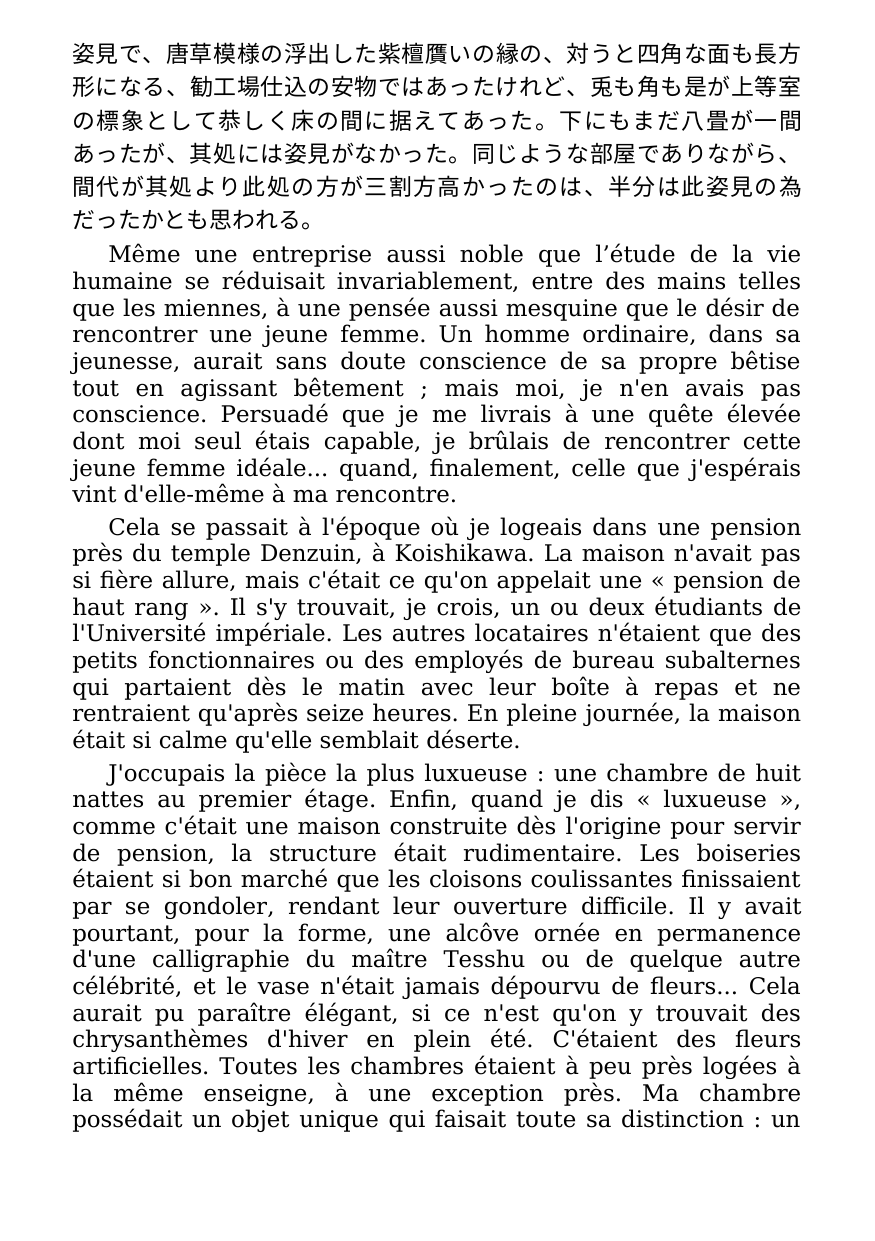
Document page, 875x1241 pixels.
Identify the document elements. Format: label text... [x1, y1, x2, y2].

text Même une entreprise aussi noble que l’étude de la vie humaine se réduisait invariablement, entre des mains telles que les miennes, à une pensée aussi mesquine que le désir de rencontrer une jeune femme. Un homme ordinaire, dans sa jeunesse, aurait sans doute conscience de sa propre bêtise tout en agissant bêtement ; mais moi, je n'en avais pas conscience. Persuadé que je me livrais à une quête élevée dont moi seul étais capable, je brûlais de rencontrer cette jeune femme idéale... quand, finalement, celle que j'espérais vint d'elle-même à ma rencontre. [72, 241, 802, 508]
text 姿見で、唐草模様の浮出した紫檀贋いの縁の、対うと四角な面も長方形になる、勧工場仕込の安物ではあったけれど、兎も角も是が上等室の標象として恭しく床の間に据えてあった。下にもまだ八畳が一間あったが、其処には姿見がなかった。同じような部屋でありながら、間代が其処より此処の方が三割方高かったのは、半分は此姿見の為だったかとも思われる。 [72, 36, 802, 235]
text J'occupais la pièce la plus luxueuse : une chambre de huit nattes au premier étage. Enfin, quand je dis « luxueuse », comme c'était une maison construite dès l'origine pour servir de pension, la structure était rudimentaire. Les boiseries étaient si bon marché que les cloisons coulissantes finissaient par se gondoler, rendant leur ouverture difficile. Il y avait pourtant, pour la forme, une alcôve ornée en permanence d'une calligraphie du maître Tesshu ou de quelque autre célébrité, et le vase n'était jamais dépourvu de fleurs... Cela aurait pu paraître élégant, si ce n'est qu'on y trouvait des chrysanthèmes d'hiver en plein été. C'étaient des fleurs artificielles. Toutes les chambres étaient à peu près logées à la même enseigne, à une exception près. Ma chambre possédait un objet unique qui faisait toute sa distinction : un [72, 760, 802, 1133]
text Cela se passait à l'époque où je logeais dans une pension près du temple Denzuin, à Koishikawa. La maison n'avait pas si fière allure, mais c'était ce qu'on appelait une « pension de haut rang ». Il s'y trouvait, je crois, un ou deux étudiants de l'Université impériale. Les autres locataires n'étaient que des petits fonctionnaires ou des employés de bureau subalternes qui partaient dès le matin avec leur boîte à repas et ne rentraient qu'après seize heures. En pleine journée, la maison était si calme qu'elle semblait déserte. [72, 514, 802, 754]
